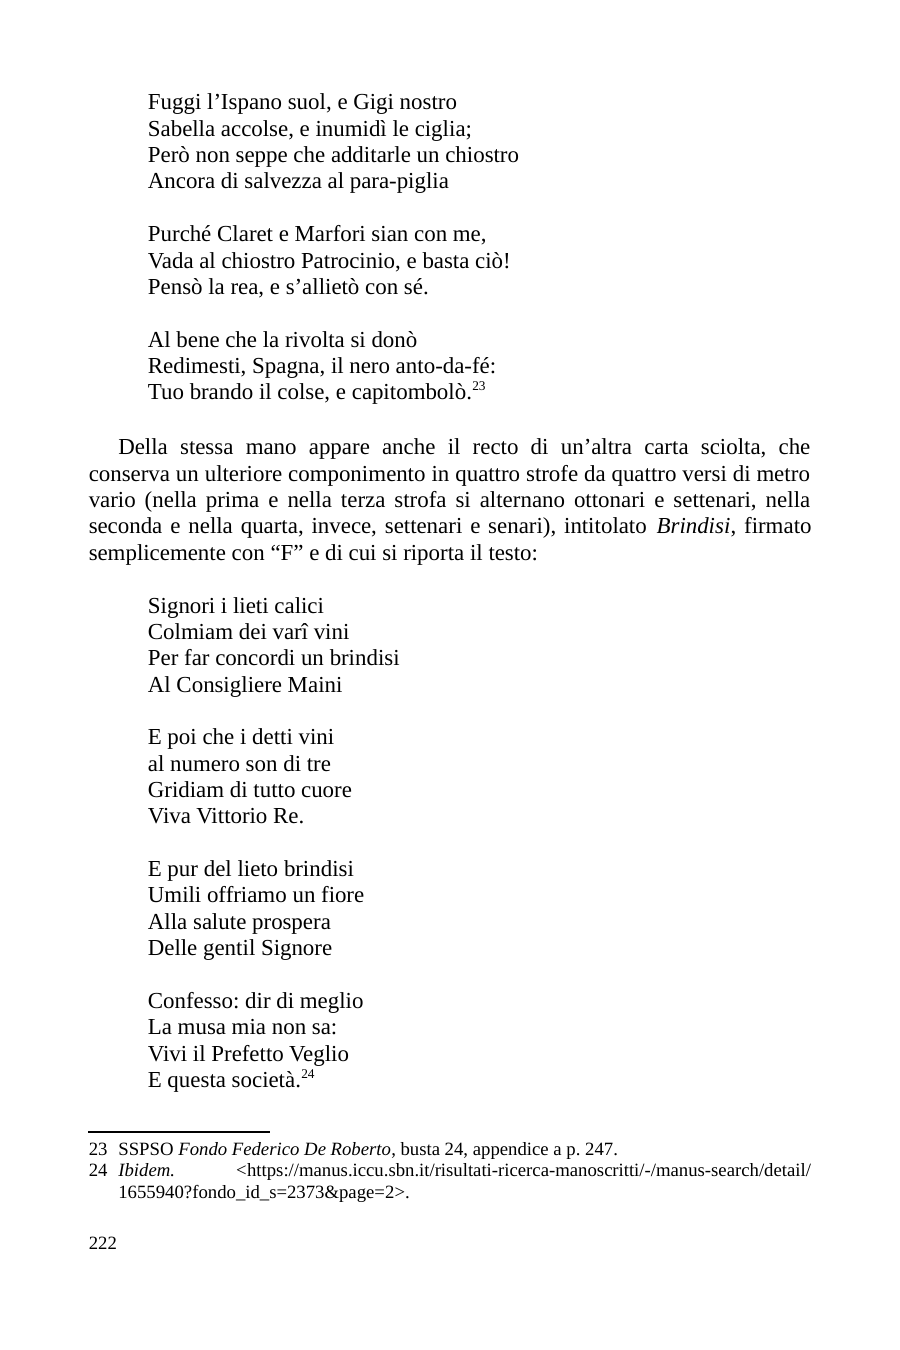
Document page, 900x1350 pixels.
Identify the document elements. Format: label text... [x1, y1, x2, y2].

text Però non seppe che additarle un chiostro [148, 141, 752, 168]
text Confesso: dir di meglio [148, 987, 752, 1013]
text Al Consigliere Maini [148, 671, 752, 697]
text Ancora di salvezza al para-piglia [148, 168, 752, 194]
text Umili offriamo un fiore [148, 882, 752, 908]
text Signori i lieti calici [148, 592, 752, 618]
text Per far concordi un brindisi [148, 644, 752, 671]
text Ibidem. <https://manus.iccu.sbn.it/risultati-ricerca-manoscritti/-/manus-search/detail/1655940?fondo_id_s=2373&page=2>. [88, 1159, 811, 1202]
text Delle gentil Signore [148, 934, 752, 961]
text Purché Claret e Marfori sian con me, [148, 220, 752, 247]
text E questa società. [148, 1066, 752, 1092]
text E poi che i detti vini [148, 723, 752, 750]
text Della stessa mano appare anche il recto di un’altra carta sciolta, che conserva un ulteriore componimento in quattro strofe da quattro versi di metro vario (nella prima e nella terza strofa si alternano ottonari e settenari, nella seconda e nella quarta, invece, settenari e senari), intitolato Brindisi, firmato semplicemente con “F” e di cui si riporta il testo: [88, 433, 811, 565]
text Tuo brando il colse, e capitombolò. [148, 378, 752, 405]
text SSPSO Fondo Federico De Roberto, busta 24, appendice a p. 247. [88, 1138, 811, 1159]
text Sabella accolse, e inumidì le ciglia; [148, 115, 752, 141]
text La musa mia non sa: [148, 1013, 752, 1040]
text Fuggi l’Ispano suol, e Gigi nostro [148, 88, 752, 115]
text Vivi il Prefetto Veglio [148, 1040, 752, 1066]
text Alla salute prospera [148, 908, 752, 934]
text Pensò la rea, e s’allietò con sé. [148, 273, 752, 299]
text al numero son di tre [148, 750, 752, 776]
text Vada al chiostro Patrocinio, e basta ciò! [148, 247, 752, 273]
text Redimesti, Spagna, il nero anto-da-fé: [148, 352, 752, 378]
text Viva Vittorio Re. [148, 802, 752, 829]
text Gridiam di tutto cuore [148, 776, 752, 802]
text E pur del lieto brindisi [148, 855, 752, 882]
text Al bene che la rivolta si donò [148, 326, 752, 352]
text Colmiam dei varî vini [148, 618, 752, 644]
